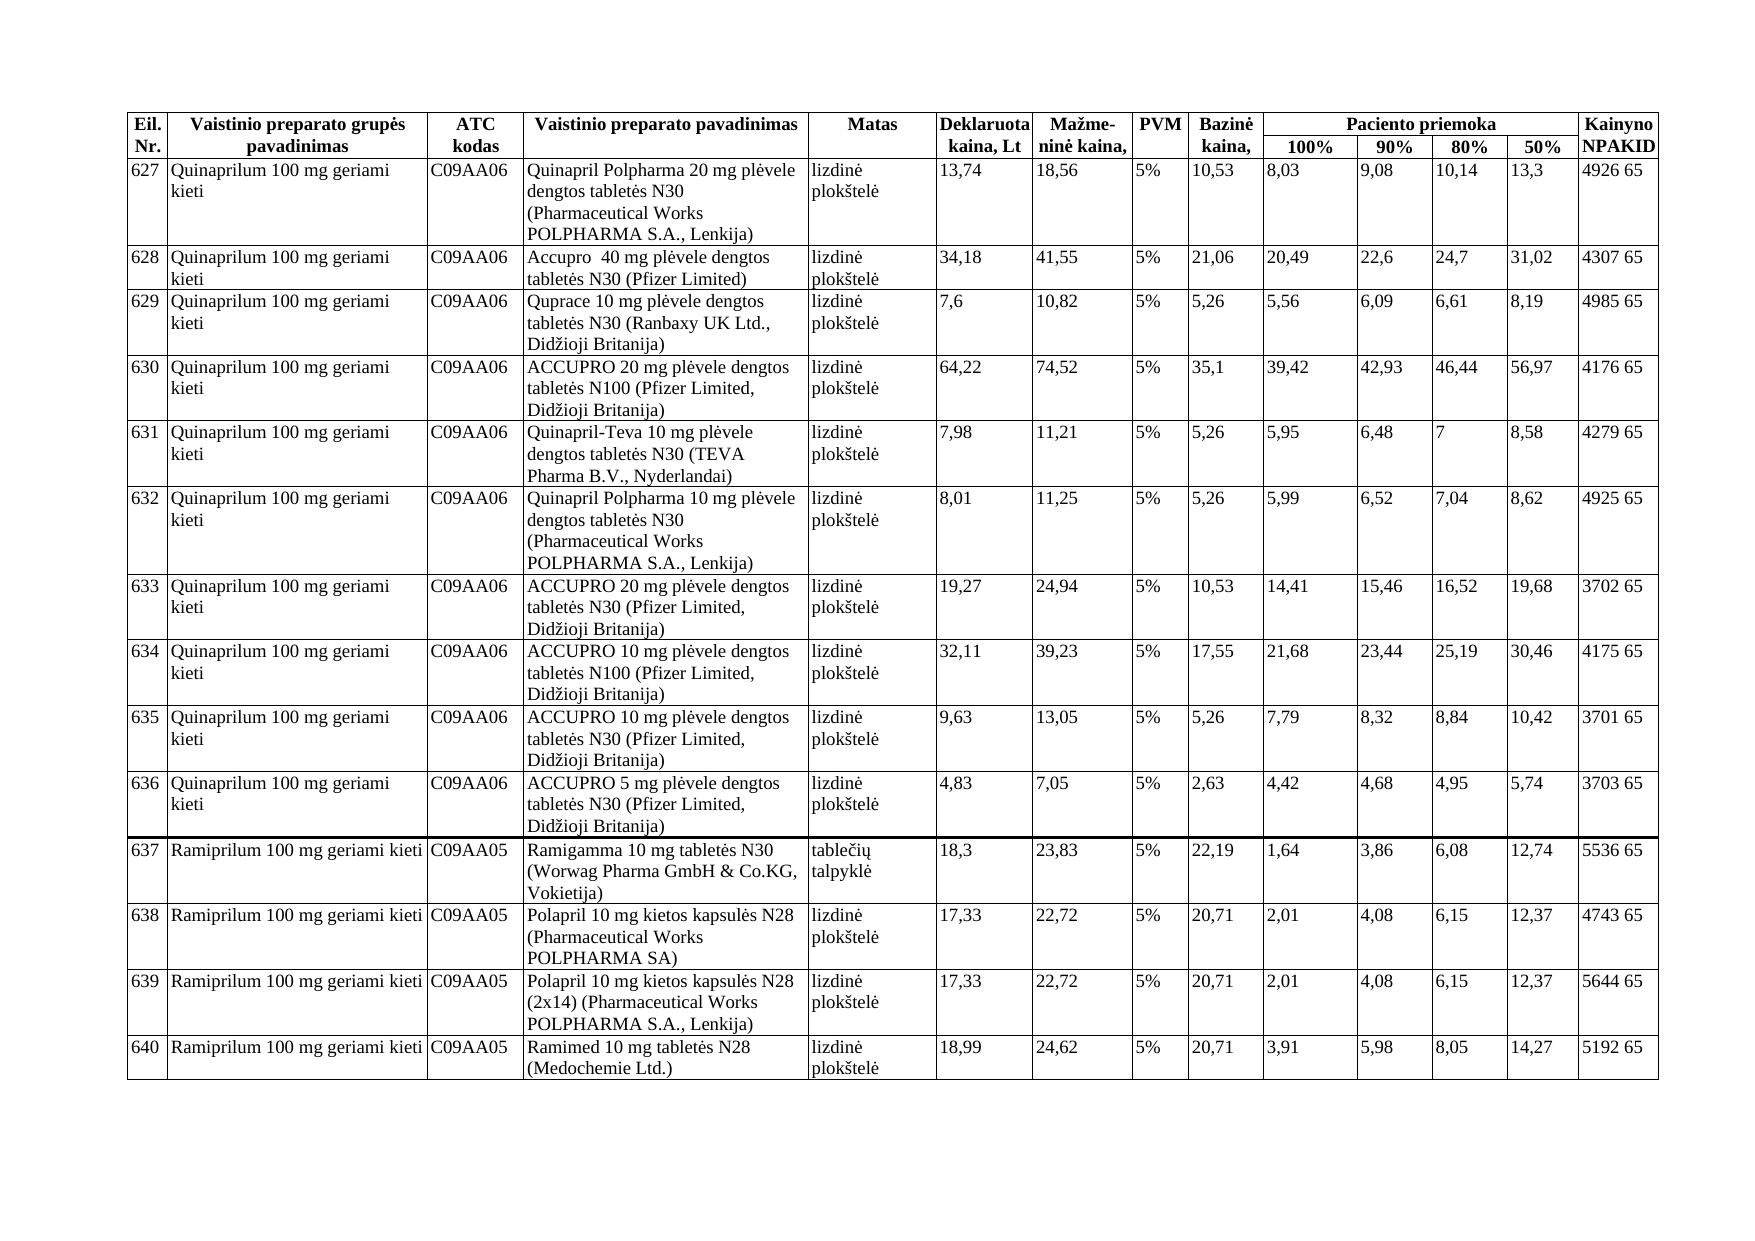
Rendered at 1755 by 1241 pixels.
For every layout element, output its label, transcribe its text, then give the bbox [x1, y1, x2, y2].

table_cell 24,62 [1033, 1036, 1132, 1079]
table_cell 8,62 [1508, 487, 1578, 573]
table_cell 638 [128, 904, 167, 969]
table_cell 4743 65 [1579, 904, 1658, 969]
table_cell 13,74 [937, 159, 1032, 245]
table_cell 30,46 [1508, 640, 1578, 705]
table_cell 5% [1133, 772, 1188, 836]
table_cell 4175 65 [1579, 640, 1658, 705]
table_cell lizdinė plokštelė [809, 246, 936, 289]
table_cell 34,18 [937, 246, 1032, 289]
table_cell 12,37 [1508, 970, 1578, 1034]
table_cell lizdinė plokštelė [809, 159, 936, 245]
table_cell 90% [1358, 136, 1432, 157]
table_cell 21,68 [1264, 640, 1357, 705]
table_cell 2,01 [1264, 970, 1357, 1034]
table_cell 5% [1133, 159, 1188, 245]
table_cell Quinaprilum 100 mg geriami kieti [168, 487, 427, 573]
table_cell 5% [1133, 970, 1188, 1034]
table_cell 21,06 [1189, 246, 1263, 289]
table_cell 10,53 [1189, 575, 1263, 639]
table_cell 4,08 [1358, 904, 1432, 969]
table_cell 5,74 [1508, 772, 1578, 836]
table_cell 631 [128, 421, 167, 486]
table_cell 640 [128, 1036, 167, 1079]
table_cell 630 [128, 356, 167, 420]
table_cell C09AA06 [428, 290, 523, 355]
table_cell C09AA06 [428, 640, 523, 705]
table_cell 20,71 [1189, 970, 1263, 1034]
table_cell 12,74 [1508, 839, 1578, 903]
table_cell 22,72 [1033, 970, 1132, 1034]
table_header Eil. Nr. [128, 113, 167, 157]
table_cell 4926 65 [1579, 159, 1658, 245]
table_cell 8,01 [937, 487, 1032, 573]
table_cell 10,82 [1033, 290, 1132, 355]
table_cell 5% [1133, 246, 1188, 289]
table_cell 634 [128, 640, 167, 705]
table_cell Quinaprilum 100 mg geriami kieti [168, 159, 427, 245]
table_cell 5% [1133, 575, 1188, 639]
table_cell C09AA05 [428, 839, 523, 903]
table_cell 4,95 [1433, 772, 1507, 836]
table_cell 3701 65 [1579, 706, 1658, 771]
table_cell 56,97 [1508, 356, 1578, 420]
table_cell 6,61 [1433, 290, 1507, 355]
table_cell C09AA06 [428, 772, 523, 836]
table_cell Quinaprilum 100 mg geriami kieti [168, 575, 427, 639]
table_header PVM [1133, 113, 1188, 157]
table_cell ACCUPRO 20 mg plėvele dengtos tabletės N100 (Pfizer Limited, Didžioji Britanija) [524, 356, 808, 420]
table_cell Ramiprilum 100 mg geriami kieti [168, 904, 427, 969]
table_cell 17,33 [937, 970, 1032, 1034]
table_cell Ramiprilum 100 mg geriami kieti [168, 970, 427, 1034]
table_cell 50% [1508, 136, 1578, 157]
table_header Bazinė kaina, Lt [1189, 113, 1263, 157]
table_cell 9,63 [937, 706, 1032, 771]
table_cell 8,19 [1508, 290, 1578, 355]
table_cell 6,15 [1433, 904, 1507, 969]
table_cell lizdinė plokštelė [809, 904, 936, 969]
table_cell 24,7 [1433, 246, 1507, 289]
table_cell 4,68 [1358, 772, 1432, 836]
table_cell 5644 65 [1579, 970, 1658, 1034]
table_cell 10,42 [1508, 706, 1578, 771]
table_cell 4279 65 [1579, 421, 1658, 486]
table_cell 17,33 [937, 904, 1032, 969]
table_cell 18,99 [937, 1036, 1032, 1079]
table_cell lizdinė plokštelė [809, 1036, 936, 1079]
table_cell lizdinė plokštelė [809, 575, 936, 639]
table_cell Quinaprilum 100 mg geriami kieti [168, 640, 427, 705]
table_cell 8,84 [1433, 706, 1507, 771]
table_cell 2,63 [1189, 772, 1263, 836]
table_cell 636 [128, 772, 167, 836]
table_cell 10,14 [1433, 159, 1507, 245]
table_cell 5192 65 [1579, 1036, 1658, 1079]
table_cell 637 [128, 839, 167, 903]
table_cell 18,3 [937, 839, 1032, 903]
table_cell C09AA06 [428, 356, 523, 420]
table_cell 42,93 [1358, 356, 1432, 420]
table_cell 74,52 [1033, 356, 1132, 420]
table_cell C09AA05 [428, 970, 523, 1034]
table_cell 20,71 [1189, 1036, 1263, 1079]
table_cell Ramiprilum 100 mg geriami kieti [168, 1036, 427, 1079]
table_cell 4985 65 [1579, 290, 1658, 355]
table_cell ACCUPRO 5 mg plėvele dengtos tabletės N30 (Pfizer Limited, Didžioji Britanija) [524, 772, 808, 836]
table_cell 23,44 [1358, 640, 1432, 705]
table_cell Quinaprilum 100 mg geriami kieti [168, 421, 427, 486]
table_cell 5,99 [1264, 487, 1357, 573]
table_cell C09AA06 [428, 246, 523, 289]
table_cell 24,94 [1033, 575, 1132, 639]
table_cell 19,27 [937, 575, 1032, 639]
table_cell 11,25 [1033, 487, 1132, 573]
table_cell 635 [128, 706, 167, 771]
table_cell 5% [1133, 1036, 1188, 1079]
table_cell 5,26 [1189, 706, 1263, 771]
table_cell 46,44 [1433, 356, 1507, 420]
table_cell 639 [128, 970, 167, 1034]
table_cell 8,32 [1358, 706, 1432, 771]
table_cell C09AA06 [428, 487, 523, 573]
table_cell C09AA05 [428, 1036, 523, 1079]
table_header Matas [809, 113, 936, 157]
table_cell 31,02 [1508, 246, 1578, 289]
table_cell lizdinė plokštelė [809, 772, 936, 836]
table_cell 3703 65 [1579, 772, 1658, 836]
table_cell 5% [1133, 904, 1188, 969]
table_cell 628 [128, 246, 167, 289]
table_cell 4176 65 [1579, 356, 1658, 420]
table_cell 3,91 [1264, 1036, 1357, 1079]
table_header Kainyno NPAKID [1579, 113, 1658, 157]
table_cell 14,41 [1264, 575, 1357, 639]
table_cell 7,79 [1264, 706, 1357, 771]
table_cell Accupro 40 mg plėvele dengtos tabletės N30 (Pfizer Limited) [524, 246, 808, 289]
table_header Vaistinio preparato grupės pavadinimas [168, 113, 427, 157]
table_cell Quinapril Polpharma 10 mg plėvele dengtos tabletės N30 (Pharmaceutical Works POLPHARMA S.A., Lenkija) [524, 487, 808, 573]
table_cell 5,26 [1189, 487, 1263, 573]
table_cell 8,03 [1264, 159, 1357, 245]
table_cell lizdinė plokštelė [809, 290, 936, 355]
table_cell 17,55 [1189, 640, 1263, 705]
table_cell 4925 65 [1579, 487, 1658, 573]
table_cell 22,72 [1033, 904, 1132, 969]
table_cell 5% [1133, 839, 1188, 903]
table_cell 19,68 [1508, 575, 1578, 639]
table_cell Quinaprilum 100 mg geriami kieti [168, 356, 427, 420]
table_cell 5,95 [1264, 421, 1357, 486]
table_cell 4,83 [937, 772, 1032, 836]
table_cell Ramigamma 10 mg tabletės N30 (Worwag Pharma GmbH & Co.KG, Vokietija) [524, 839, 808, 903]
table_cell Quinapril Polpharma 20 mg plėvele dengtos tabletės N30 (Pharmaceutical Works POLPHARMA S.A., Lenkija) [524, 159, 808, 245]
table_cell 22,6 [1358, 246, 1432, 289]
table_cell 1,64 [1264, 839, 1357, 903]
table_cell 32,11 [937, 640, 1032, 705]
table_cell ACCUPRO 10 mg plėvele dengtos tabletės N30 (Pfizer Limited, Didžioji Britanija) [524, 706, 808, 771]
table_cell C09AA06 [428, 706, 523, 771]
table_cell 5% [1133, 487, 1188, 573]
table_cell 5% [1133, 421, 1188, 486]
table_cell 4307 65 [1579, 246, 1658, 289]
table_cell 39,23 [1033, 640, 1132, 705]
table_cell 6,52 [1358, 487, 1432, 573]
table_cell 5% [1133, 356, 1188, 420]
table_cell 18,56 [1033, 159, 1132, 245]
table_cell lizdinė plokštelė [809, 487, 936, 573]
table_cell 25,19 [1433, 640, 1507, 705]
table_cell Polapril 10 mg kietos kapsulės N28 (Pharmaceutical Works POLPHARMA SA) [524, 904, 808, 969]
table_cell 629 [128, 290, 167, 355]
table_cell 627 [128, 159, 167, 245]
table_cell 39,42 [1264, 356, 1357, 420]
table_cell Quprace 10 mg plėvele dengtos tabletės N30 (Ranbaxy UK Ltd., Didžioji Britanija) [524, 290, 808, 355]
table_cell Quinaprilum 100 mg geriami kieti [168, 772, 427, 836]
table_cell 7,6 [937, 290, 1032, 355]
table_cell 80% [1433, 136, 1507, 157]
table_cell lizdinė plokštelė [809, 640, 936, 705]
table_cell C09AA06 [428, 421, 523, 486]
table_cell 7 [1433, 421, 1507, 486]
table_header Dekla­ruota kaina, Lt [937, 113, 1032, 157]
table_cell 22,19 [1189, 839, 1263, 903]
table_cell 4,42 [1264, 772, 1357, 836]
table_cell 8,58 [1508, 421, 1578, 486]
table_cell 6,08 [1433, 839, 1507, 903]
table_cell 15,46 [1358, 575, 1432, 639]
table_cell 4,08 [1358, 970, 1432, 1034]
table_cell 13,3 [1508, 159, 1578, 245]
table_cell Quinaprilum 100 mg geriami kieti [168, 246, 427, 289]
table_cell 6,09 [1358, 290, 1432, 355]
table_cell ACCUPRO 10 mg plėvele dengtos tabletės N100 (Pfizer Limited, Didžioji Britanija) [524, 640, 808, 705]
table_cell 6,15 [1433, 970, 1507, 1034]
table_cell Quinapril-Teva 10 mg plėvele dengtos tabletės N30 (TEVA Pharma B.V., Nyderlandai) [524, 421, 808, 486]
table_cell 10,53 [1189, 159, 1263, 245]
table_cell 5% [1133, 640, 1188, 705]
table_cell 9,08 [1358, 159, 1432, 245]
table_cell 5% [1133, 706, 1188, 771]
table_cell 3702 65 [1579, 575, 1658, 639]
table_cell 16,52 [1433, 575, 1507, 639]
table_cell 5,26 [1189, 290, 1263, 355]
table_cell 12,37 [1508, 904, 1578, 969]
table_cell 7,05 [1033, 772, 1132, 836]
table_cell 8,05 [1433, 1036, 1507, 1079]
table_cell Ramiprilum 100 mg geriami kieti [168, 839, 427, 903]
table_cell 633 [128, 575, 167, 639]
table_cell 23,83 [1033, 839, 1132, 903]
table_cell Quinaprilum 100 mg geriami kieti [168, 706, 427, 771]
table_cell 100% [1264, 136, 1357, 157]
table_header Mažme­ninė kaina, Lt [1033, 113, 1132, 157]
table_cell 5,56 [1264, 290, 1357, 355]
table_cell lizdinė plokštelė [809, 706, 936, 771]
table_cell C09AA06 [428, 159, 523, 245]
table_cell 11,21 [1033, 421, 1132, 486]
table_cell 5536 65 [1579, 839, 1658, 903]
table_cell 6,48 [1358, 421, 1432, 486]
table_cell 7,98 [937, 421, 1032, 486]
table_cell Ramimed 10 mg tabletės N28 (Medochemie Ltd.) [524, 1036, 808, 1079]
table_cell 5,98 [1358, 1036, 1432, 1079]
table_header Vaistinio preparato pavadinimas [524, 113, 808, 157]
table_cell 2,01 [1264, 904, 1357, 969]
table_cell Polapril 10 mg kietos kapsulės N28 (2x14) (Pharmaceutical Works POLPHARMA S.A., Lenkija) [524, 970, 808, 1034]
table_cell lizdinė plokštelė [809, 421, 936, 486]
table_header ATC kodas [428, 113, 523, 157]
table_cell 20,71 [1189, 904, 1263, 969]
table_cell 5,26 [1189, 421, 1263, 486]
table_cell Quinaprilum 100 mg geriami kieti [168, 290, 427, 355]
table_cell C09AA06 [428, 575, 523, 639]
table_cell 64,22 [937, 356, 1032, 420]
table_cell 632 [128, 487, 167, 573]
table_cell 7,04 [1433, 487, 1507, 573]
table_cell 13,05 [1033, 706, 1132, 771]
table_cell lizdinė plokštelė [809, 970, 936, 1034]
table_cell 20,49 [1264, 246, 1357, 289]
table_cell lizdinė plokštelė [809, 356, 936, 420]
table_cell ACCUPRO 20 mg plėvele dengtos tabletės N30 (Pfizer Limited, Didžioji Britanija) [524, 575, 808, 639]
table_cell 14,27 [1508, 1036, 1578, 1079]
table_cell C09AA05 [428, 904, 523, 969]
table_cell 41,55 [1033, 246, 1132, 289]
table_cell 5% [1133, 290, 1188, 355]
table_cell 35,1 [1189, 356, 1263, 420]
table_header Paciento priemoka [1264, 113, 1578, 135]
table_cell tablečių talpyklė [809, 839, 936, 903]
table_cell 3,86 [1358, 839, 1432, 903]
